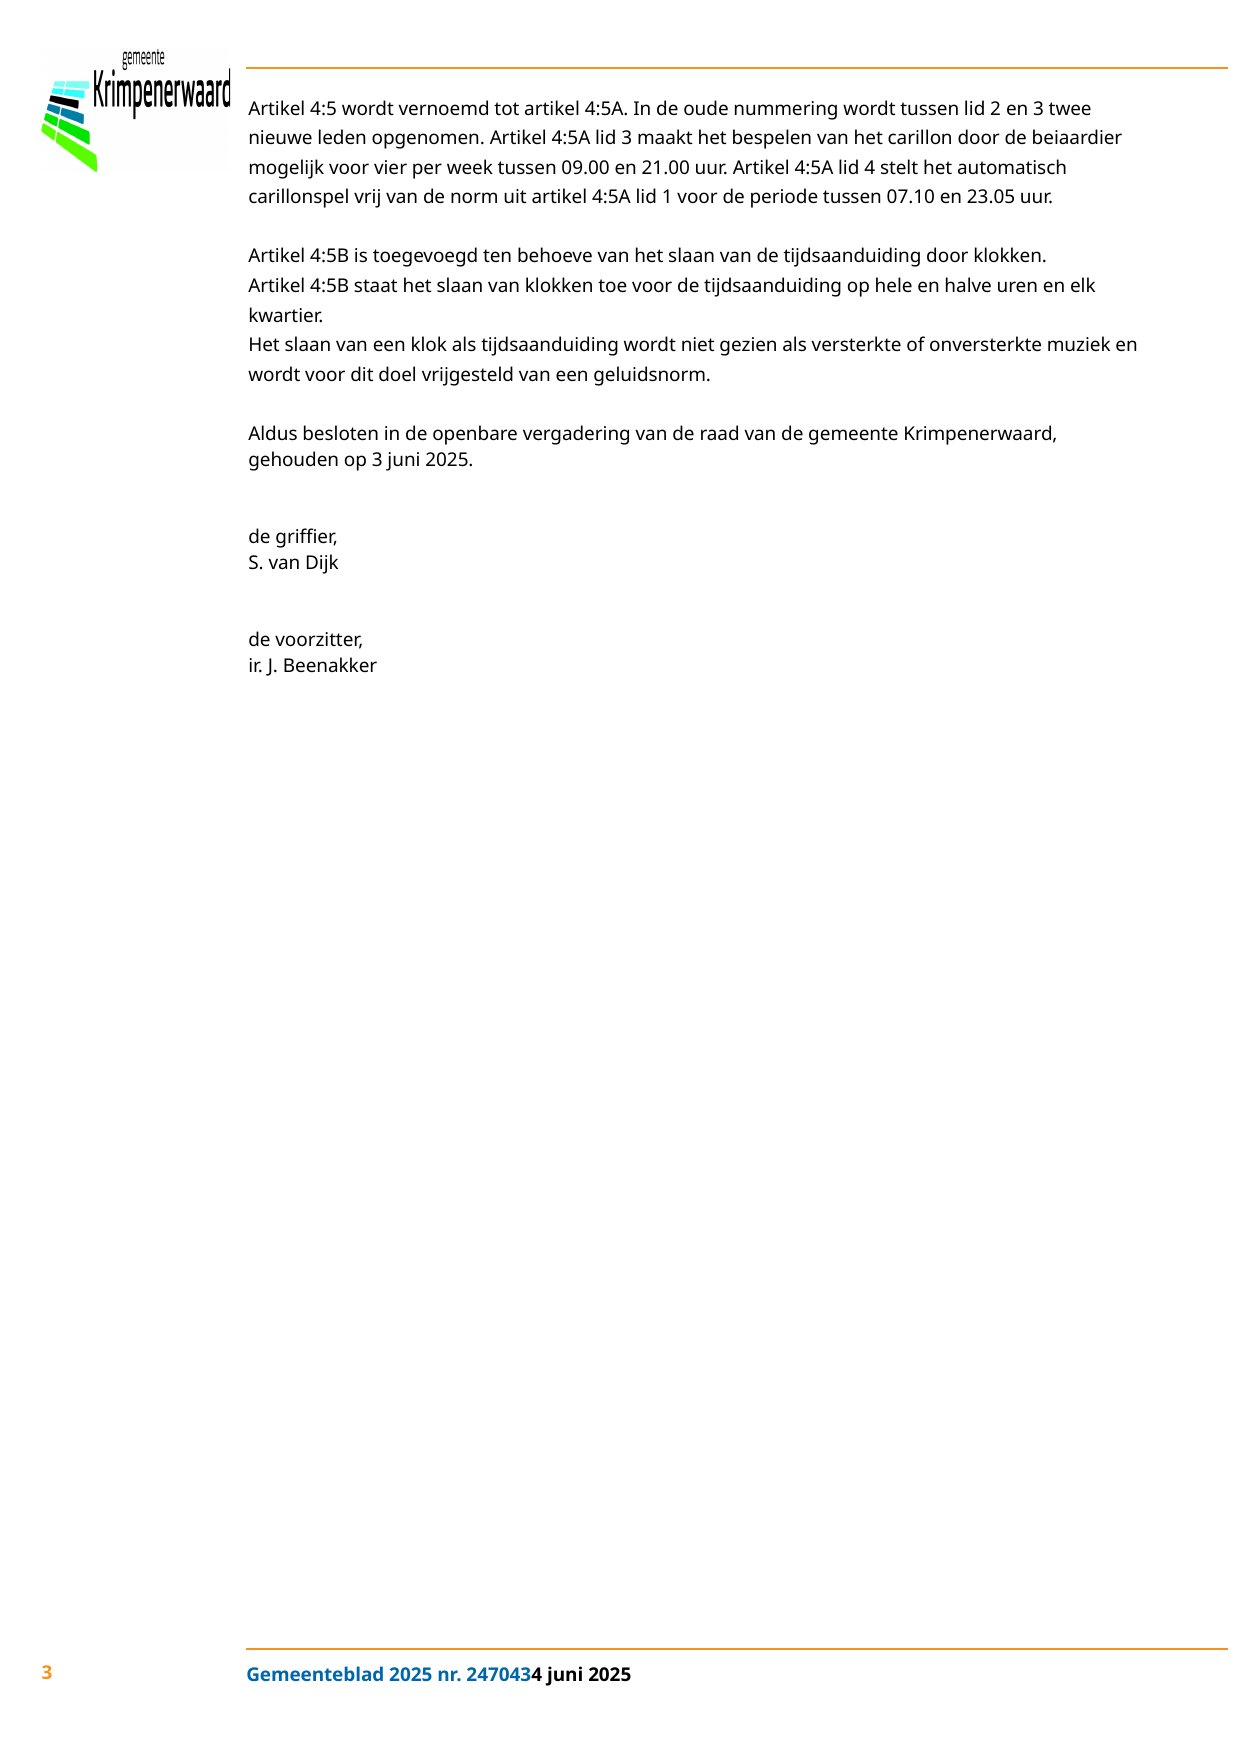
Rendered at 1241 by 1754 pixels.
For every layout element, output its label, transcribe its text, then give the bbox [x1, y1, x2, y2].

text Artikel 4:5B is toegevoegd ten behoeve van het slaan van de tijdsaanduiding door klokken. [248, 243, 1152, 268]
text Aldus besloten in de openbare vergadering van de raad van de gemeente Krimpenerwaard, gehouden op 3 juni 2025. [248, 420, 1152, 472]
text S. van Dijk [248, 549, 1152, 574]
text de griffier, [248, 523, 1152, 549]
text Artikel 4:5B staat het slaan van klokken toe voor de tijdsaanduiding op hele en halve uren en elk kwartier. [248, 272, 1152, 328]
text ir. J. Beenakker [248, 652, 1152, 677]
text Het slaan van een klok als tijdsaanduiding wordt niet gezien als versterkte of onversterkte muziek en wordt voor dit doel vrijgesteld van een geluidsnorm. [248, 331, 1152, 387]
picture [41, 47, 231, 172]
text Artikel 4:5 wordt vernoemd tot artikel 4:5A. In de oude nummering wordt tussen lid 2 en 3 twee nieuwe leden opgenomen. Artikel 4:5A lid 3 maakt het bespelen van het carillon door de beiaardier mogelijk voor vier per week tussen 09.00 en 21.00 uur. Artikel 4:5A lid 4 stelt het automatisch carillonspel vrij van de norm uit artikel 4:5A lid 1 voor de periode tussen 07.10 en 23.05 uur. [248, 95, 1152, 209]
text de voorzitter, [248, 626, 1152, 652]
